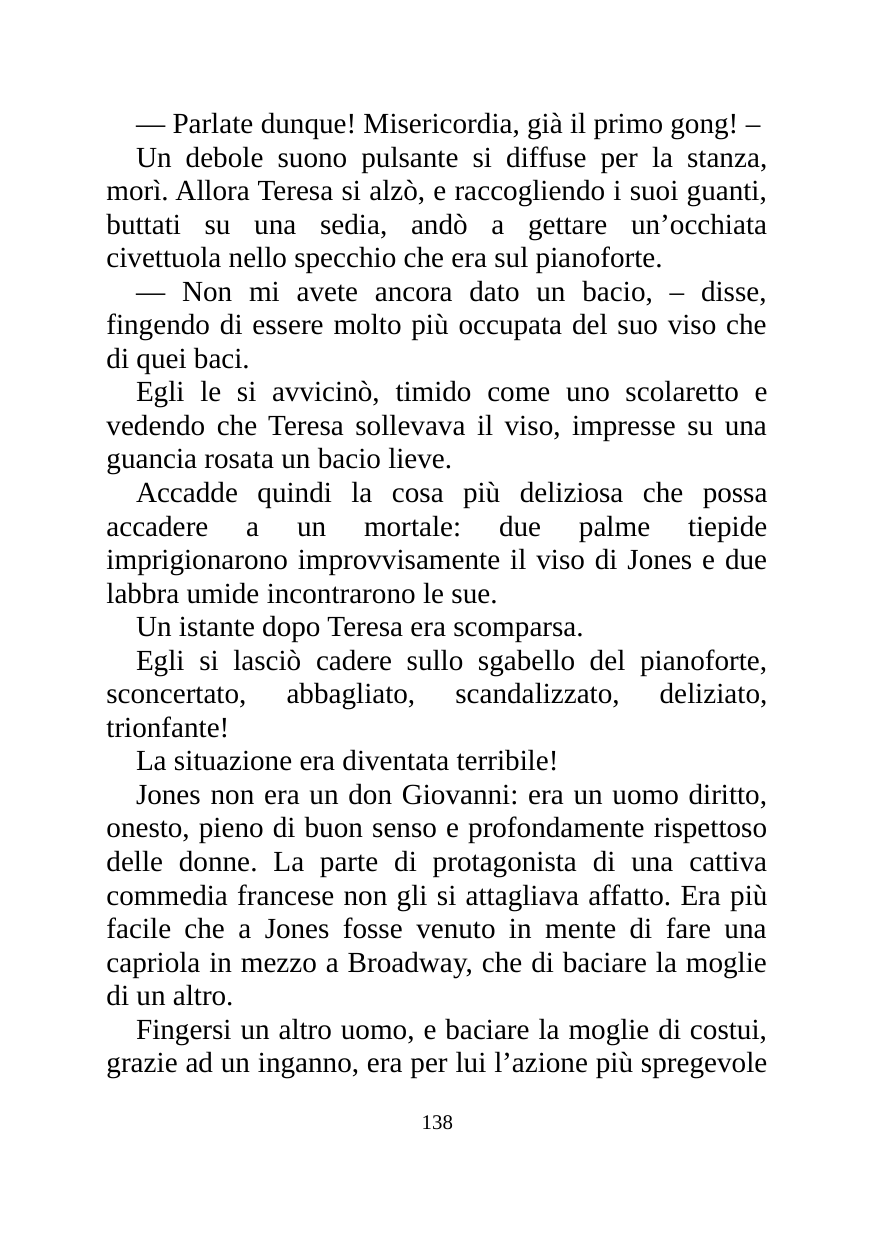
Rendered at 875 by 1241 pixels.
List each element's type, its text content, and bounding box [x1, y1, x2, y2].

text — Non mi avete ancora dato un bacio, – disse, fingendo di essere molto più occupata del suo viso che di quei baci. [106, 274, 768, 374]
text Fingersi un altro uomo, e baciare la moglie di costui, grazie ad un inganno, era per lui l’azione più spregevole [106, 1012, 768, 1079]
text Egli si lasciò cadere sullo sgabello del pianoforte, sconcertato, abbagliato, scandalizzato, deliziato, trionfante! [106, 643, 768, 743]
text — Parlate dunque! Misericordia, già il primo gong! – [106, 106, 768, 140]
text Accadde quindi la cosa più deliziosa che possa accadere a un mortale: due palme tiepide imprigionarono improvvisamente il viso di Jones e due labbra umide incontrarono le sue. [106, 475, 768, 609]
text Jones non era un don Giovanni: era un uomo diritto, onesto, pieno di buon senso e profondamente rispettoso delle donne. La parte di protagonista di una cattiva commedia francese non gli si attagliava affatto. Era più facile che a Jones fosse venuto in mente di fare una capriola in mezzo a Broadway, che di baciare la moglie di un altro. [106, 777, 768, 1012]
text Un istante dopo Teresa era scomparsa. [106, 609, 768, 643]
text Un debole suono pulsante si diffuse per la stanza, morì. Allora Teresa si alzò, e raccogliendo i suoi guanti, buttati su una sedia, andò a gettare un’occhiata civettuola nello specchio che era sul pianoforte. [106, 140, 768, 274]
text Egli le si avvicinò, timido come uno scolaretto e vedendo che Teresa sollevava il viso, impresse su una guancia rosata un bacio lieve. [106, 374, 768, 475]
text La situazione era diventata terribile! [106, 743, 768, 777]
